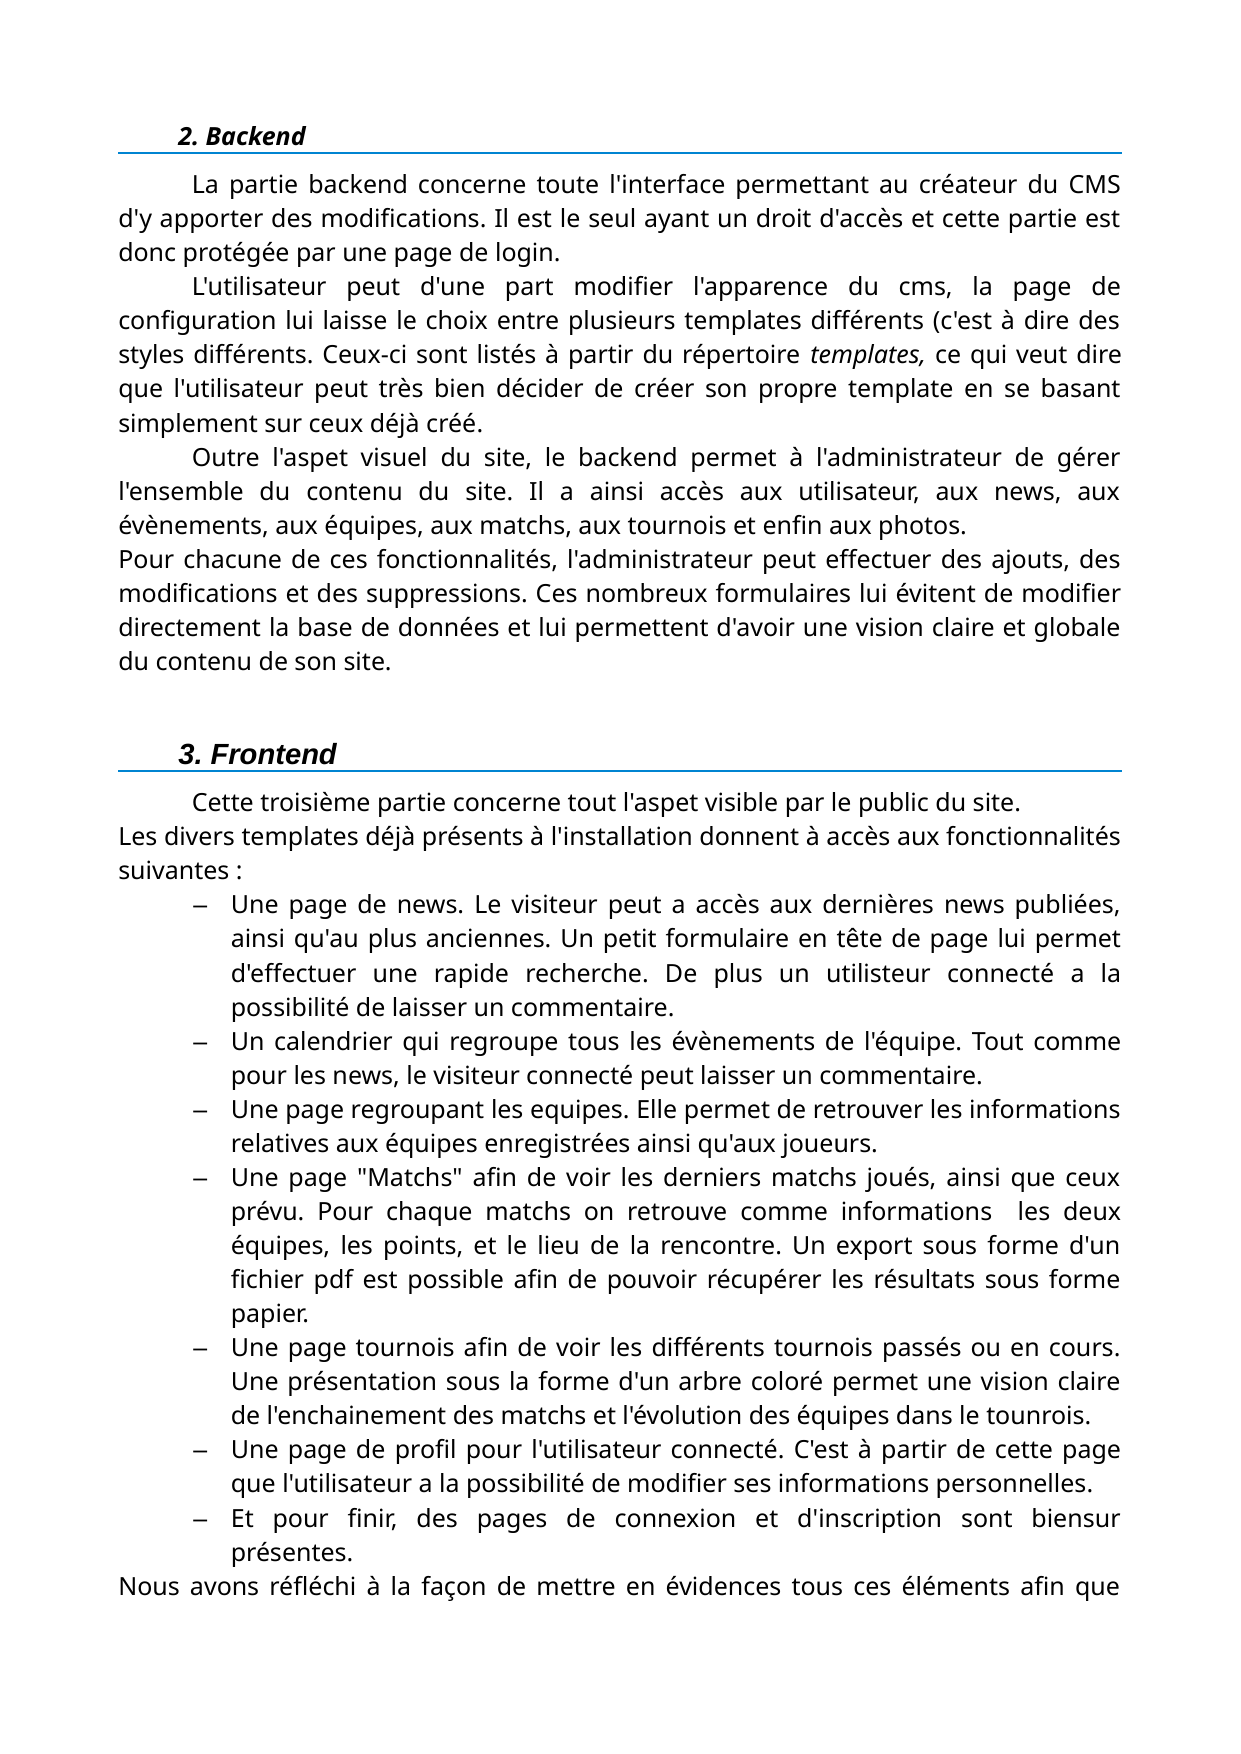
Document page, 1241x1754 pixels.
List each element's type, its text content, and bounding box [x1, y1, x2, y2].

text Outre l'aspet visuel du site, le backend permet à l'administrateur de gérer l'ensemble du contenu du site. Il a ainsi accès aux utilisateur, aux news, aux évènements, aux équipes, aux matchs, aux tournois et enfin aux photos. [118, 439, 1122, 541]
text Les divers templates déjà présents à l'installation donnent à accès aux fonctionnalités suivantes : [118, 819, 1122, 887]
subtitle 3. Frontend [118, 737, 1122, 770]
list Une page de profil pour l'utilisateur connecté. C'est à partir de cette page que l'utilisateur a la possibilité de modifier ses informations personnelles. [193, 1432, 1122, 1500]
list Un calendrier qui regroupe tous les évènements de l'équipe. Tout comme pour les news, le visiteur connecté peut laisser un commentaire. [193, 1023, 1122, 1091]
list Et pour finir, des pages de connexion et d'inscription sont biensur présentes. [193, 1500, 1122, 1568]
text Pour chacune de ces fonctionnalités, l'administrateur peut effectuer des ajouts, des modifications et des suppressions. Ces nombreux formulaires lui évitent de modifier directement la base de données et lui permettent d'avoir une vision claire et globale du contenu de son site. [118, 541, 1122, 678]
list Une page "Matchs" afin de voir les derniers matchs joués, ainsi que ceux prévu. Pour chaque matchs on retrouve comme informations les deux équipes, les points, et le lieu de la rencontre. Un export sous forme d'un fichier pdf est possible afin de pouvoir récupérer les résultats sous forme papier. [193, 1159, 1122, 1330]
list Une page regroupant les equipes. Elle permet de retrouver les informations relatives aux équipes enregistrées ainsi qu'aux joueurs. [193, 1091, 1122, 1159]
subtitle 2. Backend [118, 118, 1122, 152]
text Nous avons réfléchi à la façon de mettre en évidences tous ces éléments afin que [118, 1568, 1122, 1602]
text Cette troisième partie concerne tout l'aspet visible par le public du site. [118, 785, 1122, 819]
text L'utilisateur peut d'une part modifier l'apparence du cms, la page de configuration lui laisse le choix entre plusieurs templates différents (c'est à dire des styles différents. Ceux-ci sont listés à partir du répertoire templates, ce qui veut dire que l'utilisateur peut très bien décider de créer son propre template en se basant simplement sur ceux déjà créé. [118, 269, 1122, 439]
list Une page tournois afin de voir les différents tournois passés ou en cours. Une présentation sous la forme d'un arbre coloré permet une vision claire de l'enchainement des matchs et l'évolution des équipes dans le tounrois. [193, 1330, 1122, 1432]
text La partie backend concerne toute l'interface permettant au créateur du CMS d'y apporter des modifications. Il est le seul ayant un droit d'accès et cette partie est donc protégée par une page de login. [118, 167, 1122, 269]
list Une page de news. Le visiteur peut a accès aux dernières news publiées, ainsi qu'au plus anciennes. Un petit formulaire en tête de page lui permet d'effectuer une rapide recherche. De plus un utilisteur connecté a la possibilité de laisser un commentaire. [193, 887, 1122, 1023]
